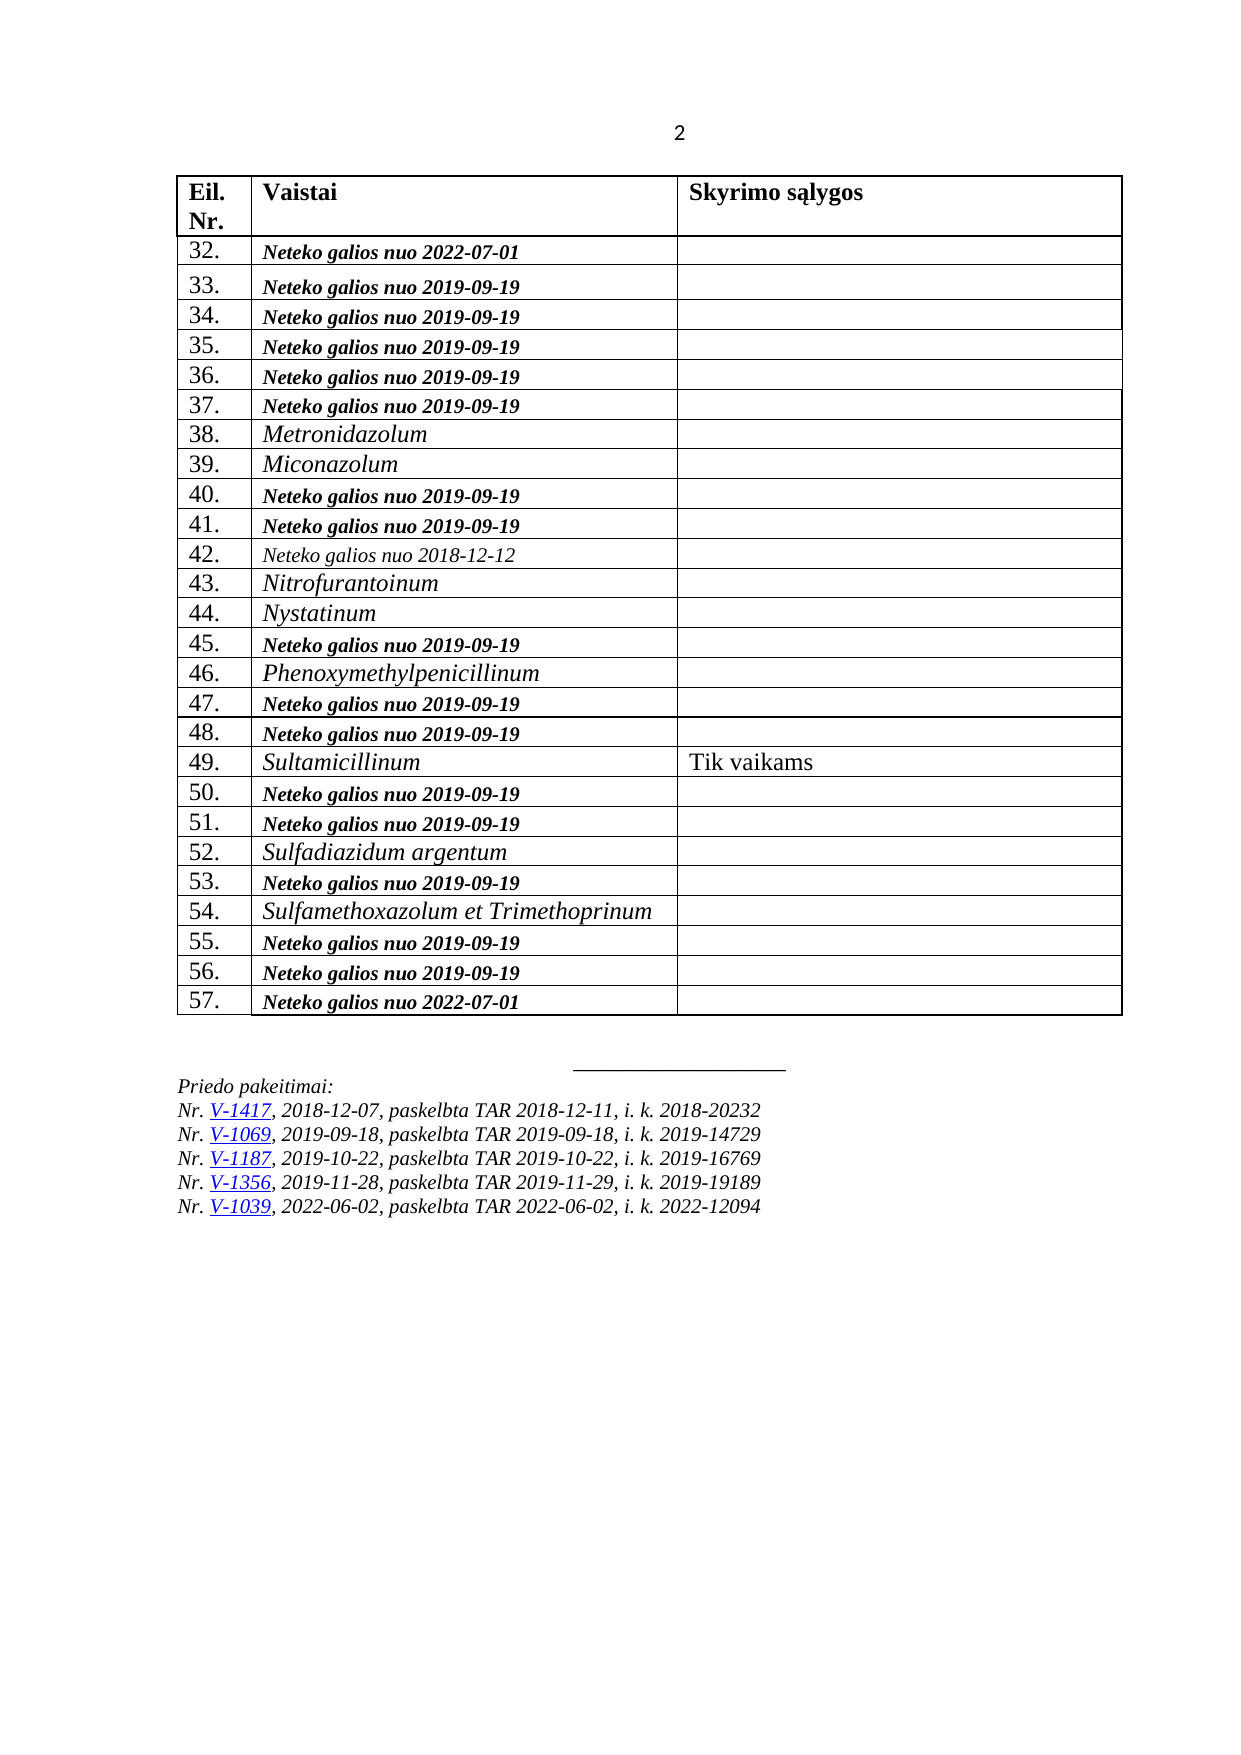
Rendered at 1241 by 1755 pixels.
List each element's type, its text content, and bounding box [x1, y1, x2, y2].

table_cell 46. [178, 658, 251, 687]
table_cell 37. [178, 390, 251, 418]
table_cell 40. [178, 479, 251, 508]
table_cell [678, 509, 1121, 538]
table_cell [678, 628, 1121, 657]
table_cell [678, 866, 1121, 895]
table_cell Phenoxymethylpenicillinum [252, 658, 677, 687]
table_cell 53. [178, 866, 251, 895]
table_cell [678, 479, 1121, 508]
table_cell Neteko galios nuo 2019-09-19 [252, 300, 677, 329]
table_cell Sulfamethoxazolum et Trimethoprinum [252, 896, 677, 925]
table_cell Neteko galios nuo 2019-09-19 [252, 926, 677, 955]
text Nr. V-1069, 2019-09-18, paskelbta TAR 2019-09-18, i. k. 2019-14729 [177, 1122, 1181, 1146]
table_cell [678, 330, 1122, 359]
table_cell Neteko galios nuo 2019-09-19 [252, 866, 677, 895]
table_cell Sulfadiazidum argentum [252, 837, 677, 865]
table_cell Neteko galios nuo 2019-09-19 [252, 360, 677, 389]
table_cell 48. [178, 718, 251, 746]
table_cell Neteko galios nuo 2019-09-19 [252, 479, 677, 508]
table_cell 54. [178, 896, 251, 925]
table_cell 36. [178, 360, 251, 389]
table_cell [678, 926, 1121, 955]
table_cell 47. [178, 688, 251, 716]
table_cell [678, 360, 1122, 389]
table_cell [678, 390, 1121, 418]
table_cell Tik vaikams [678, 747, 1121, 776]
table_cell [678, 300, 1121, 329]
text _________________ [177, 1045, 1181, 1074]
table_header Skyrimo sąlygos [678, 177, 1121, 234]
table_cell Neteko galios nuo 2022-07-01 [252, 986, 677, 1014]
table_cell Neteko galios nuo 2019-09-19 [252, 330, 677, 359]
table_cell 35. [178, 330, 251, 359]
table_cell 38. [178, 420, 251, 448]
table_cell 50. [178, 777, 251, 806]
text Nr. V-1356, 2019-11-28, paskelbta TAR 2019-11-29, i. k. 2019-19189 [177, 1170, 1181, 1194]
table_cell [678, 807, 1121, 836]
table_cell 56. [178, 956, 251, 984]
table_cell 55. [178, 926, 251, 955]
table_cell 34. [178, 300, 251, 329]
table_cell 42. [178, 539, 251, 567]
table_cell [678, 837, 1121, 865]
table_cell Metronidazolum [252, 420, 677, 448]
table_cell Miconazolum [252, 449, 677, 478]
table_cell [678, 265, 1121, 299]
table_cell [678, 986, 1121, 1014]
table_cell Neteko galios nuo 2019-09-19 [252, 688, 677, 716]
table_cell Neteko galios nuo 2019-09-19 [252, 718, 677, 746]
table_cell 51. [178, 807, 251, 836]
table_cell 57. [178, 986, 251, 1014]
table_cell [678, 658, 1121, 687]
table_cell [678, 956, 1121, 984]
table_cell Neteko galios nuo 2019-09-19 [252, 777, 677, 806]
table_cell Nitrofurantoinum [252, 569, 677, 597]
table_cell 49. [178, 747, 251, 776]
text Nr. V-1039, 2022-06-02, paskelbta TAR 2022-06-02, i. k. 2022-12094 [177, 1194, 1181, 1218]
text Nr. V-1417, 2018-12-07, paskelbta TAR 2018-12-11, i. k. 2018-20232 [177, 1098, 1181, 1122]
text Priedo pakeitimai: [177, 1074, 1181, 1098]
table_cell 33. [178, 265, 251, 299]
table_cell [678, 420, 1121, 448]
table_header Vaistai [252, 177, 677, 234]
table_cell [678, 718, 1121, 746]
table_cell [678, 688, 1121, 716]
table_cell [678, 569, 1121, 597]
table_cell 41. [178, 509, 251, 538]
table_cell Neteko galios nuo 2019-09-19 [252, 807, 677, 836]
table_cell Sultamicillinum [252, 747, 677, 776]
table_cell [678, 896, 1121, 925]
table_cell Neteko galios nuo 2019-09-19 [252, 509, 677, 538]
table_cell [678, 539, 1121, 567]
table_cell Neteko galios nuo 2019-09-19 [252, 628, 677, 657]
text Nr. V-1187, 2019-10-22, paskelbta TAR 2019-10-22, i. k. 2019-16769 [177, 1146, 1181, 1170]
table_cell 45. [178, 628, 251, 657]
table_cell [678, 449, 1121, 478]
table_header Eil. Nr. [178, 177, 251, 234]
table_cell 39. [178, 449, 251, 478]
table_cell 32. [178, 237, 251, 264]
table_cell Neteko galios nuo 2019-09-19 [252, 390, 677, 418]
table_cell Nystatinum [252, 598, 677, 627]
table_cell Neteko galios nuo 2018-12-12 [252, 539, 677, 567]
table_cell [678, 598, 1121, 627]
table_cell Neteko galios nuo 2019-09-19 [252, 265, 677, 299]
table_cell Neteko galios nuo 2022-07-01 [252, 237, 677, 264]
table_cell [678, 237, 1121, 264]
table_cell 44. [178, 598, 251, 627]
table_cell 43. [178, 569, 251, 597]
table_cell [678, 777, 1121, 806]
table_cell Neteko galios nuo 2019-09-19 [252, 956, 677, 984]
table_cell 52. [178, 837, 251, 865]
